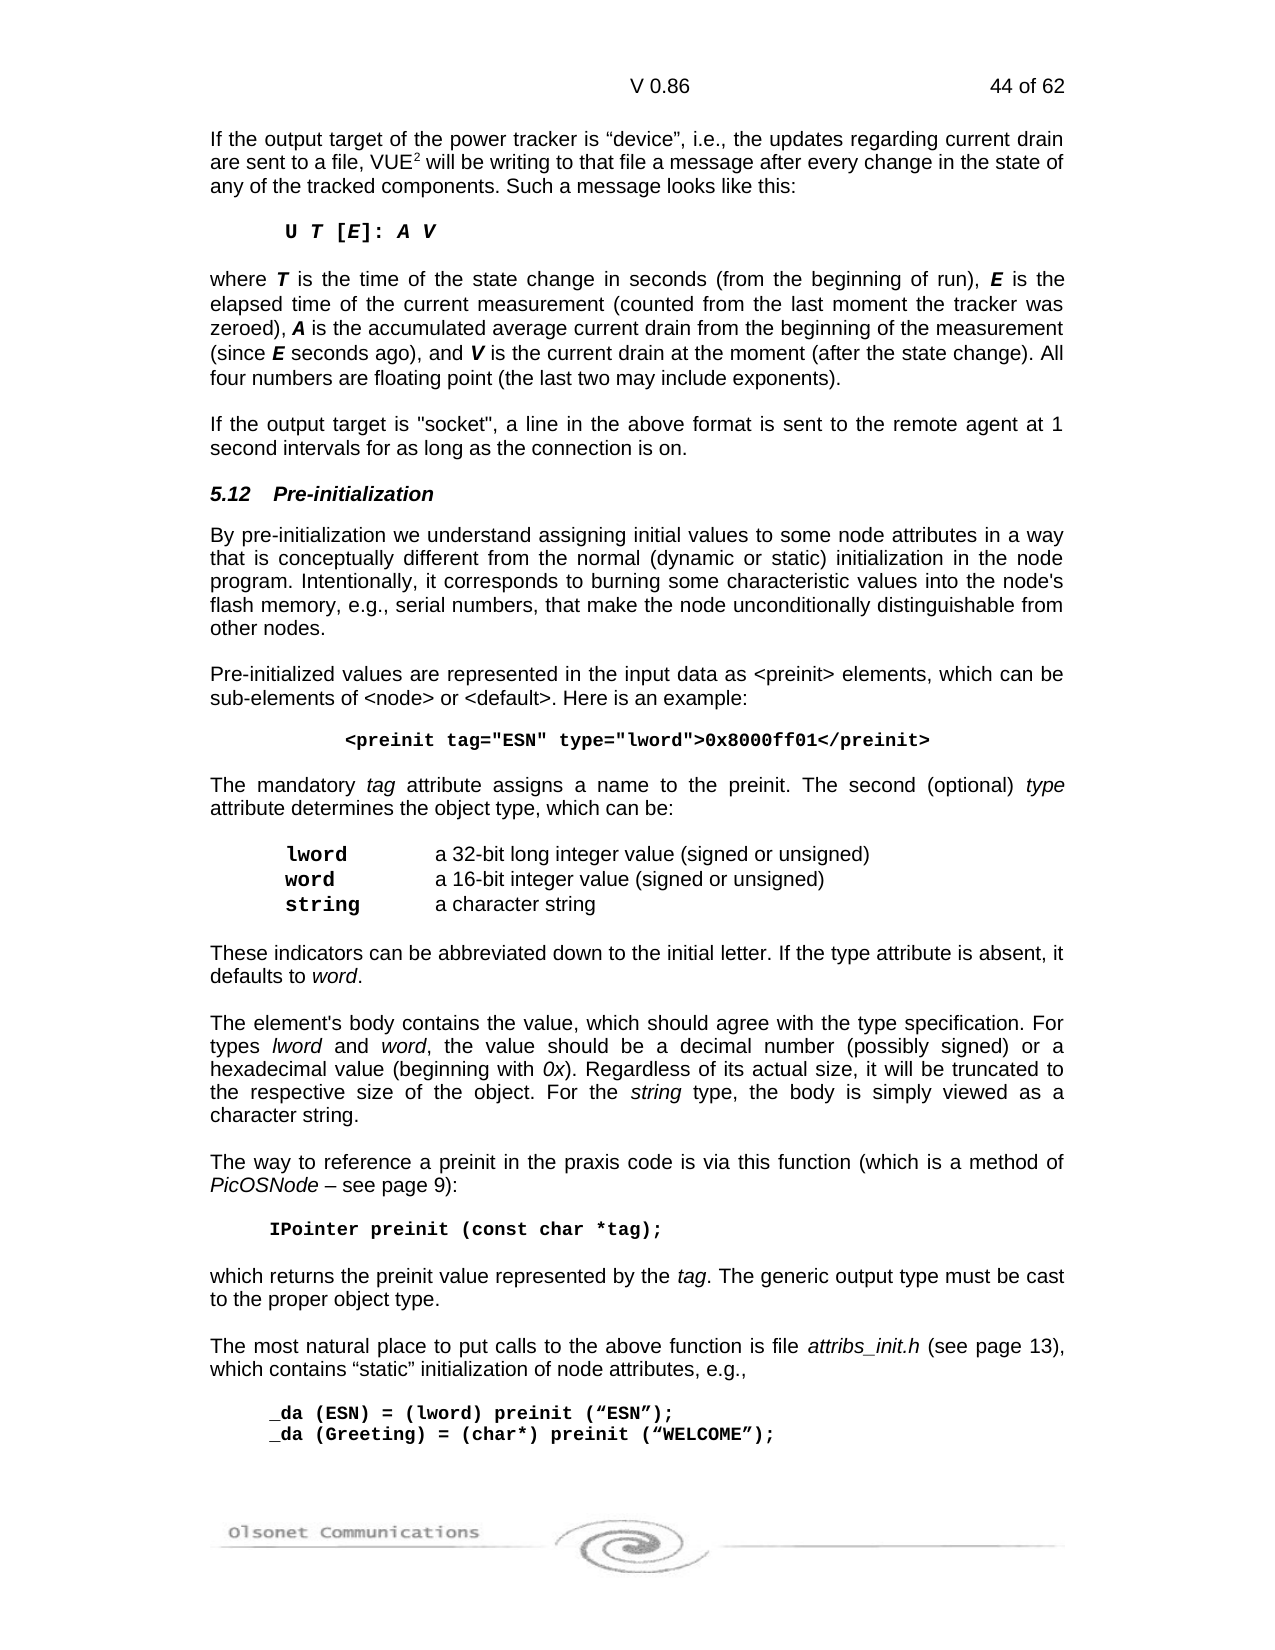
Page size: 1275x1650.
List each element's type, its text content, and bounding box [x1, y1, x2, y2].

text IPointer preinit (const char *tag); [269, 1220, 1065, 1241]
text which returns the preinit value represented by the tag. The generic output type must be cast to the proper object type. [210, 1264, 1065, 1311]
text If the output target is "socket", a line in the above format is sent to the remote agent at 1 second intervals for as long as the connection is on. [210, 413, 1065, 459]
text The way to reference a preinit in the praxis code is via this function (which is a method of PicOSNode – see page 9): [210, 1150, 1065, 1197]
text Pre-initialized values are represented in the input data as <preinit> elements, which can be sub-elements of <node> or <default>. Here is an example: [210, 663, 1065, 709]
text _da (Greeting) = (char*) preinit (“WELCOME”); [269, 1425, 1065, 1446]
picture [210, 1504, 1065, 1596]
text <preinit tag="ESN" type="lword">0x8000ff01</preinit> [210, 731, 1065, 752]
text By pre-initialization we understand assigning initial values to some node attributes in a way that is conceptually different from the normal (dynamic or static) initialization in the node program. Intentionally, it corresponds to burning some characteristic values into the node's flash memory, e.g., serial numbers, that make the node unconditionally distinguishable from other nodes. [210, 523, 1065, 640]
text The mandatory tag attribute assigns a name to the preinit. The second (optional) type attribute determines the object type, which can be: [210, 773, 1065, 819]
text The element's body contains the value, which should agree with the type specification. For types lword and word, the value should be a decimal number (possibly signed) or a hexadecimal value (beginning with 0x). Regardless of its actual size, it will be truncated to the respective size of the object. For the string type, the body is simply viewed as a character string. [210, 1011, 1065, 1127]
text If the output target of the power tracker is “device”, i.e., the updates regarding current drain are sent to a file, VUE2 will be writing to that file a message after every change in the state of any of the tracked components. Such a message looks like this: [210, 128, 1065, 197]
text These indicators can be abbreviated down to the initial letter. If the type attribute is absent, it defaults to word. [210, 941, 1065, 988]
text U T [E]: A V [210, 221, 1065, 244]
text _da (ESN) = (lword) preinit (“ESN”); [269, 1404, 1065, 1425]
text The most natural place to put calls to the above function is file attribs_init.h (see page 13), which contains “static” initialization of node attributes, e.g., [210, 1334, 1065, 1381]
text string a character string [210, 893, 1065, 918]
text word a 16-bit integer value (signed or unsigned) [210, 868, 1065, 893]
text lword a 32-bit long integer value (signed or unsigned) [210, 843, 1065, 868]
text where T is the time of the state change in seconds (from the beginning of run), E is the elapsed time of the current measurement (counted from the last moment the tracker was zeroed), A is the accumulated average current drain from the beginning of the measurement (since E seconds ago), and V is the current drain at the moment (after the state change). All four numbers are floating point (the last two may include exponents). [210, 268, 1065, 390]
subtitle Pre-initialization [210, 483, 1065, 506]
